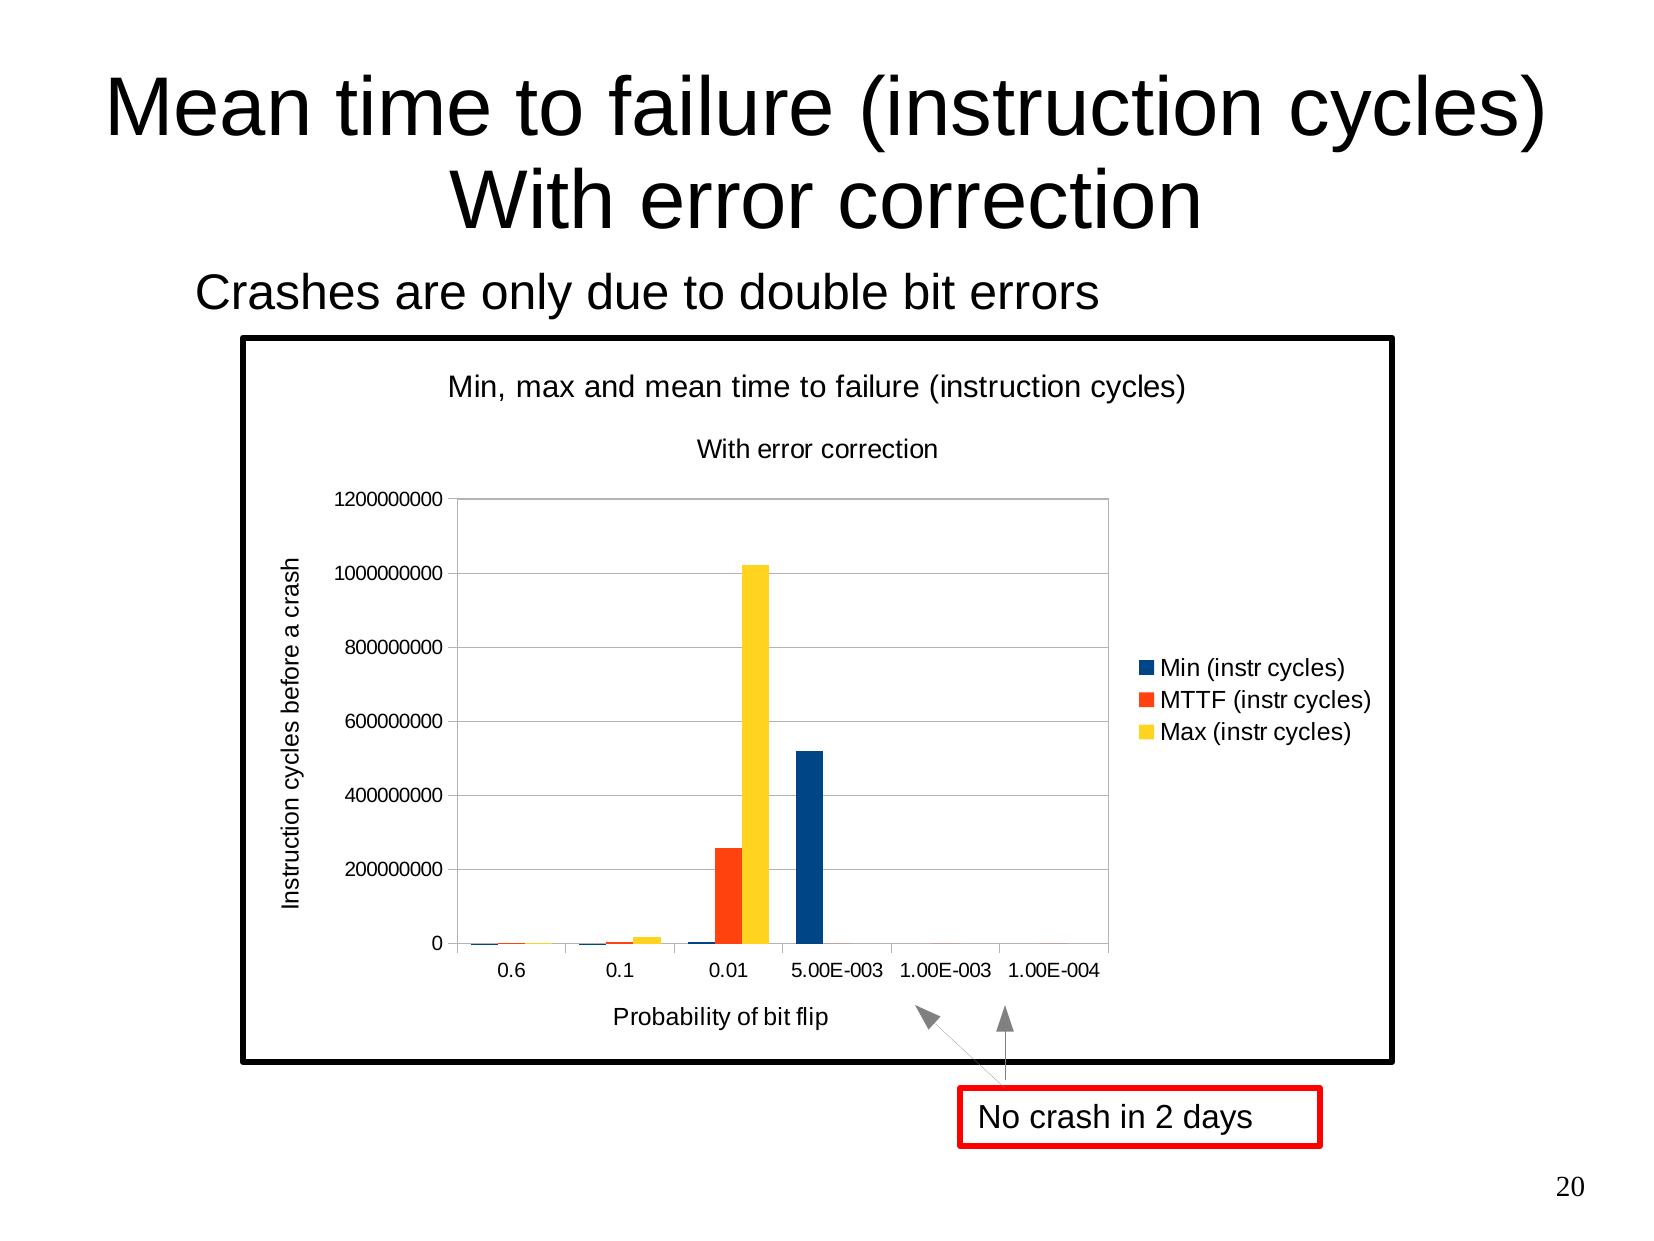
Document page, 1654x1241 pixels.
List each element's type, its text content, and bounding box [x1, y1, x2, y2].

title Mean time to failure (instruction cycles) With error correction [82, 49, 1571, 257]
text_box No crash in 2 days [960, 1088, 1321, 1146]
text_box Crashes are only due to double bit errors [180, 256, 1321, 328]
chart [239, 334, 1396, 1066]
